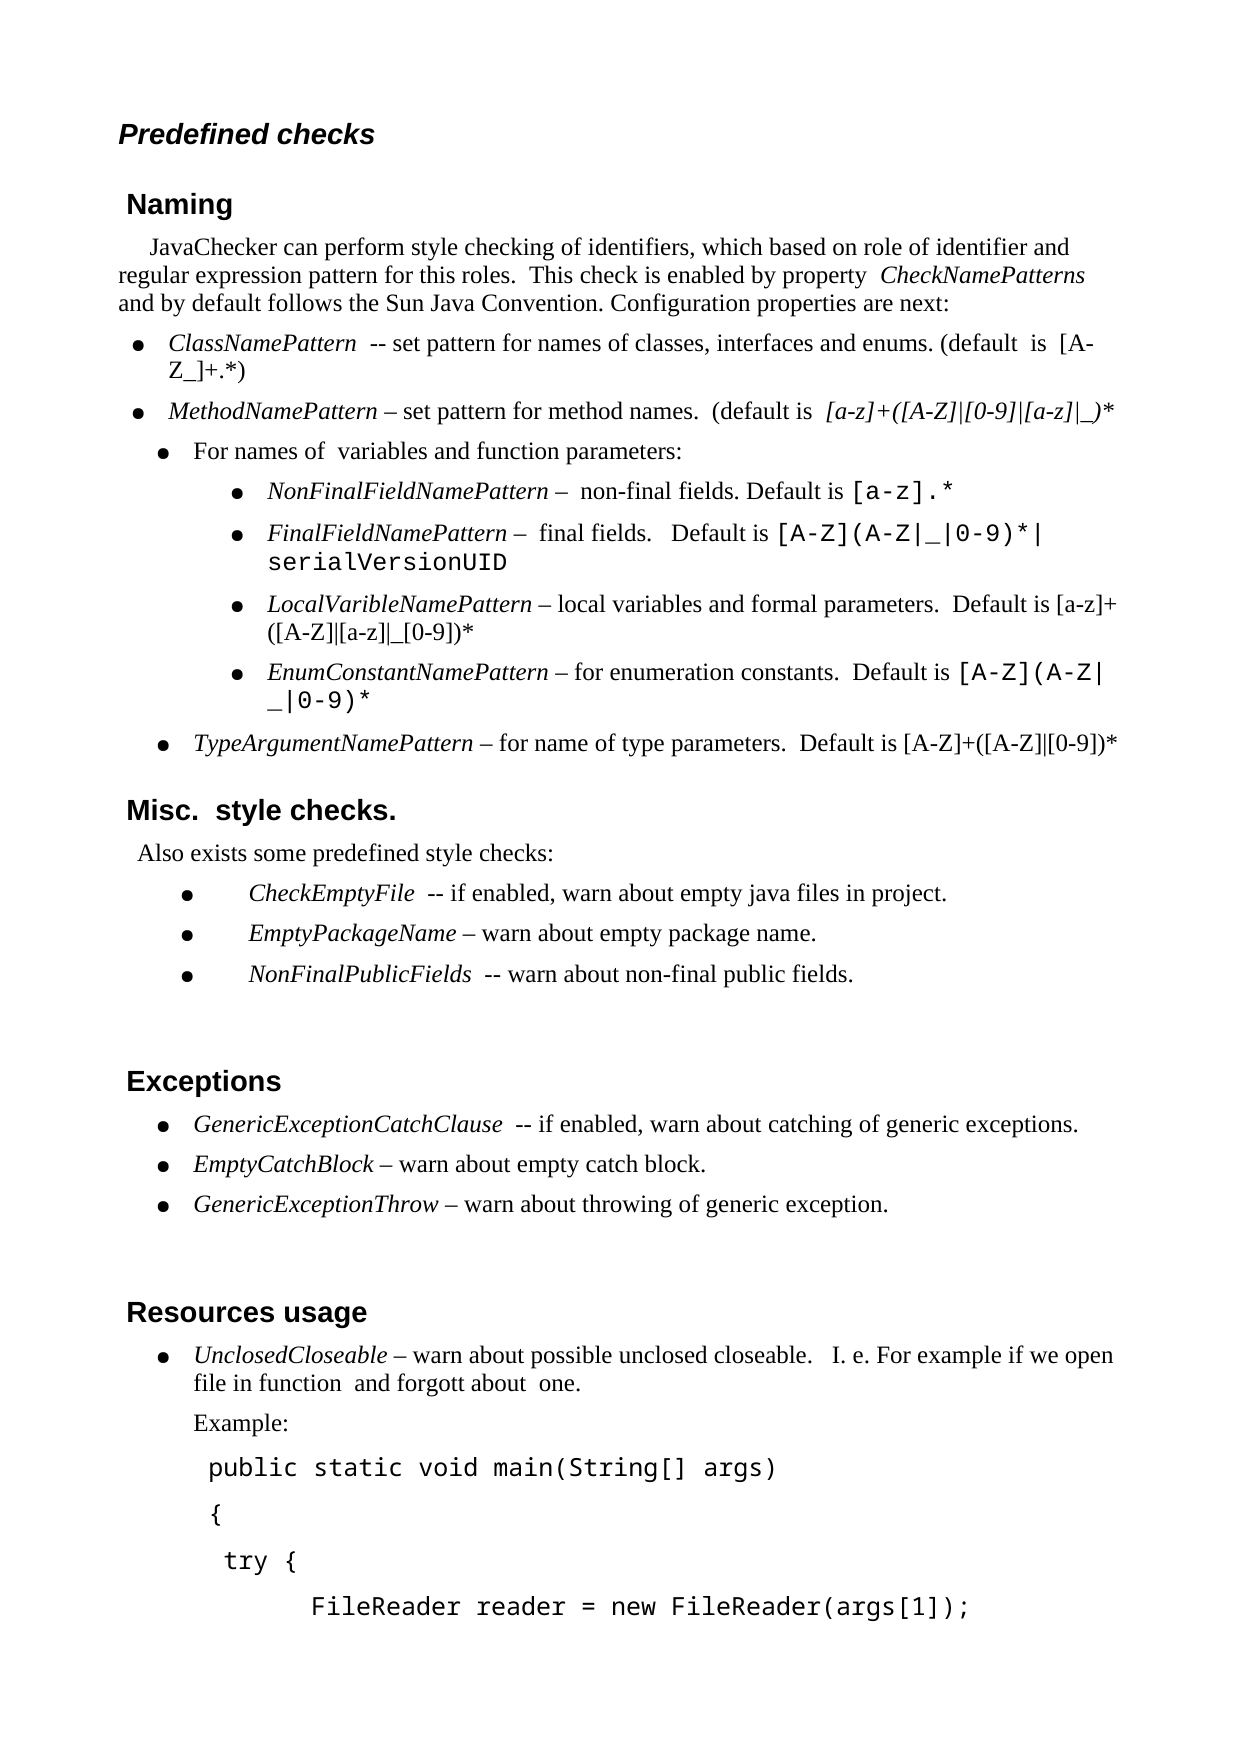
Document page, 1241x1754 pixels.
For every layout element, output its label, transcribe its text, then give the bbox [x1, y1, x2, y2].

list FinalFieldNamePattern – final fields. Default is [A-Z](A-Z|_|0-9)*|serialVersionUID [229, 519, 1122, 578]
list EnumConstantNamePattern – for enumeration constants. Default is [A-Z](A-Z|_|0-9)* [229, 658, 1122, 716]
subtitle Exceptions [118, 1065, 1122, 1098]
subtitle Resources usage [118, 1296, 1122, 1329]
list GenericExceptionCatchClause -- if enabled, warn about catching of generic exceptions. [156, 1110, 1122, 1138]
text { [118, 1496, 1122, 1530]
list TypeArgumentNamePattern – for name of type parameters. Default is [A-Z]+([A-Z]|[0-9])* [156, 729, 1122, 756]
text Also exists some predefined style checks: [118, 839, 1122, 867]
subtitle Misc. style checks. [118, 794, 1122, 827]
list EmptyCatchBlock – warn about empty catch block. [156, 1150, 1122, 1178]
list EmptyPackageName – warn about empty package name. [192, 919, 1122, 947]
list LocalVaribleNamePattern – local variables and formal parameters. Default is [a-z]+([A-Z]|[a-z]|_[0-9])* [229, 590, 1122, 646]
list MethodNamePattern – set pattern for method names. (default is [a-z]+([A-Z]|[0-9]|[a-z]|_)* [131, 397, 1122, 424]
list NonFinalFieldNamePattern – non-final fields. Default is [a-z].* [229, 477, 1122, 507]
list GenericExceptionThrow – warn about throwing of generic exception. [156, 1191, 1122, 1218]
text FileReader reader = new FileReader(args[1]); [266, 1589, 1122, 1623]
text try { [118, 1542, 1122, 1576]
list NonFinalPublicFields -- warn about non-final public fields. [192, 960, 1122, 987]
list public static void main(String[] args) [156, 1449, 1122, 1483]
subtitle Naming [118, 188, 1122, 221]
text JavaChecker can perform style checking of identifiers, which based on role of identifier and regular expression pattern for this roles. This check is enabled by property CheckNamePatterns and by default follows the Sun Java Convention. Configuration properties are next: [118, 233, 1122, 316]
list UnclosedCloseable – warn about possible unclosed closeable. I. e. For example if we open file in function and forgott about one. [156, 1341, 1122, 1397]
list CheckEmptyFile -- if enabled, warn about empty java files in project. [192, 879, 1122, 907]
list For names of variables and function parameters: [156, 437, 1122, 465]
list Example: [156, 1409, 1122, 1437]
subtitle Predefined checks [118, 118, 1122, 151]
list ClassNamePattern -- set pattern for names of classes, interfaces and enums. (default is [A-Z_]+.*) [131, 329, 1122, 384]
